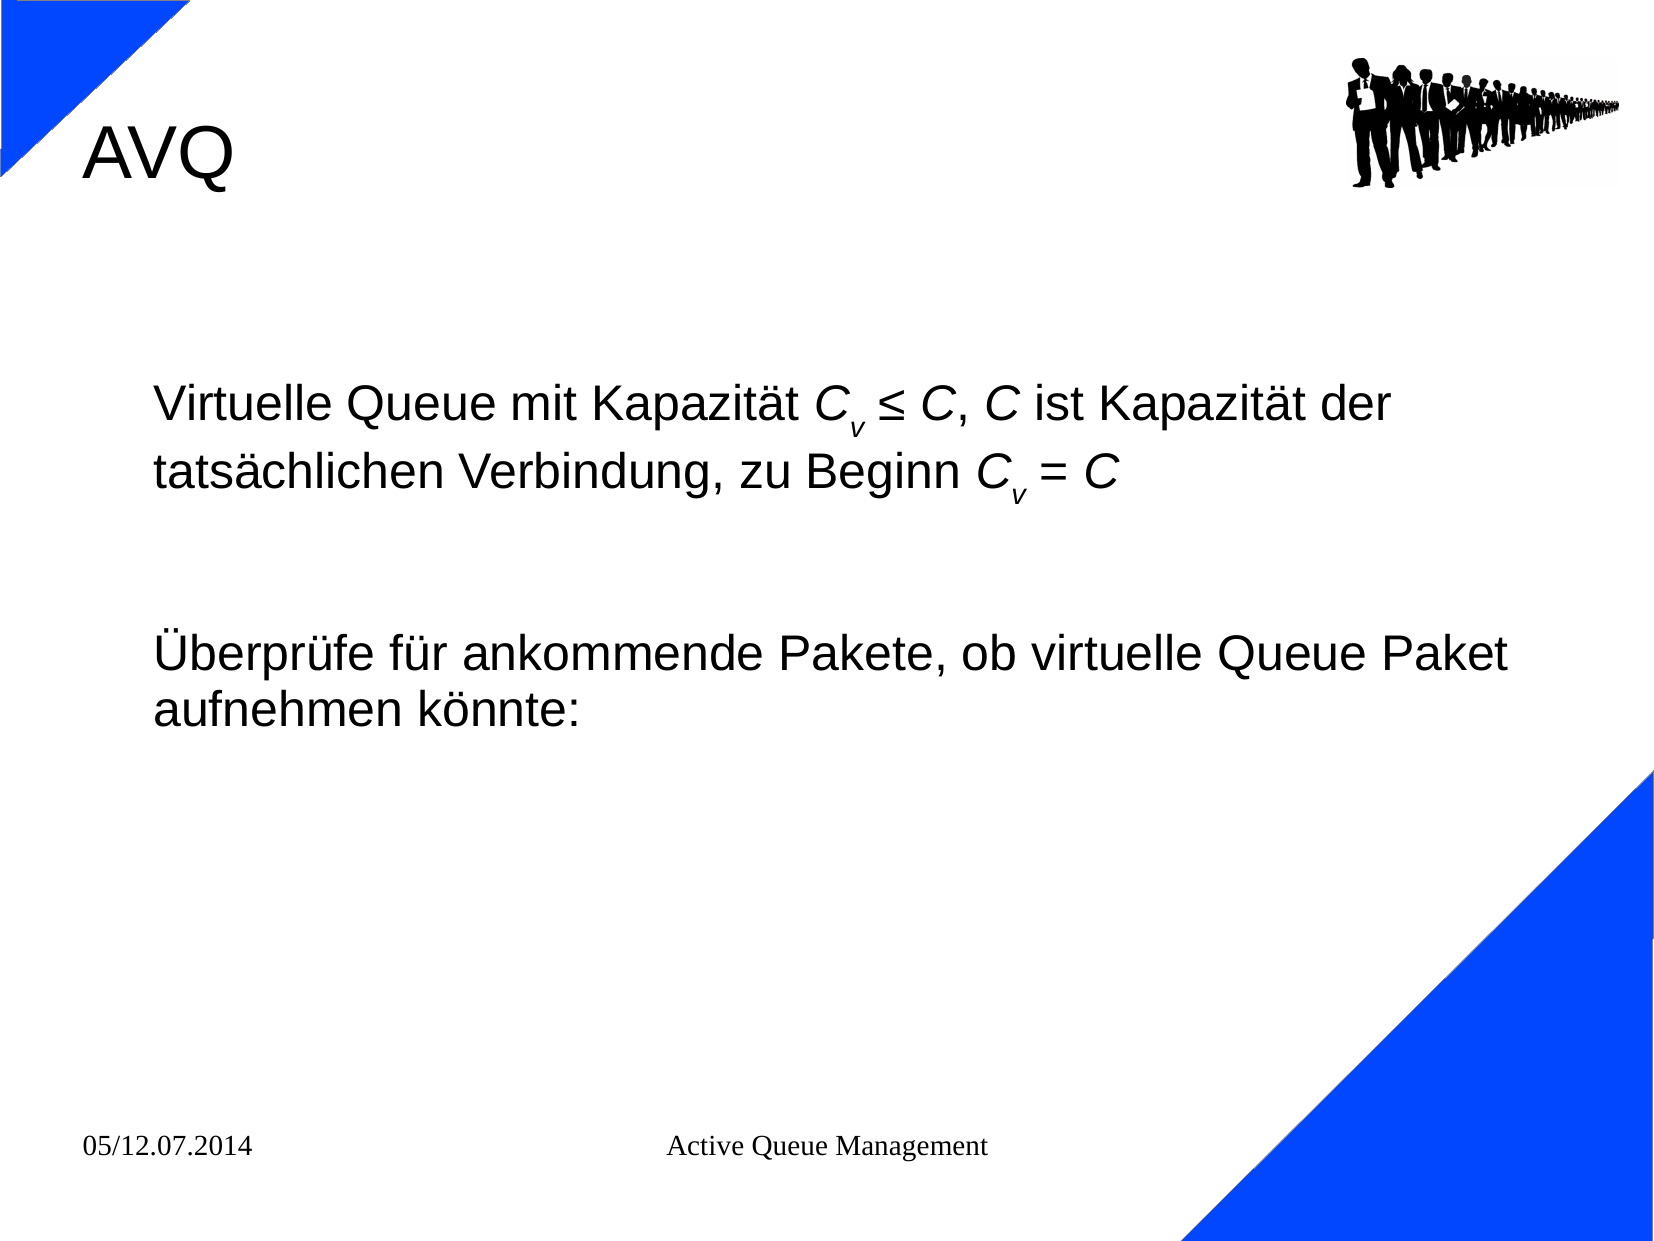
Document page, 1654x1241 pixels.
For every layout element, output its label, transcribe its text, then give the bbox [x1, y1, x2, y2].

text_box [0, 0, 190, 177]
list Virtuelle Queue mit Kapazität Cv ≤ C, C ist Kapazität der tatsächlichen Verbindung, zu Beginn Cv = C Überprüfe für ankommende Pakete, ob virtuelle Queue Paket aufnehmen könnte: [82, 290, 1571, 1109]
text_box [1180, 770, 1654, 1241]
picture [1346, 58, 1619, 188]
title AVQ [82, 49, 1571, 257]
